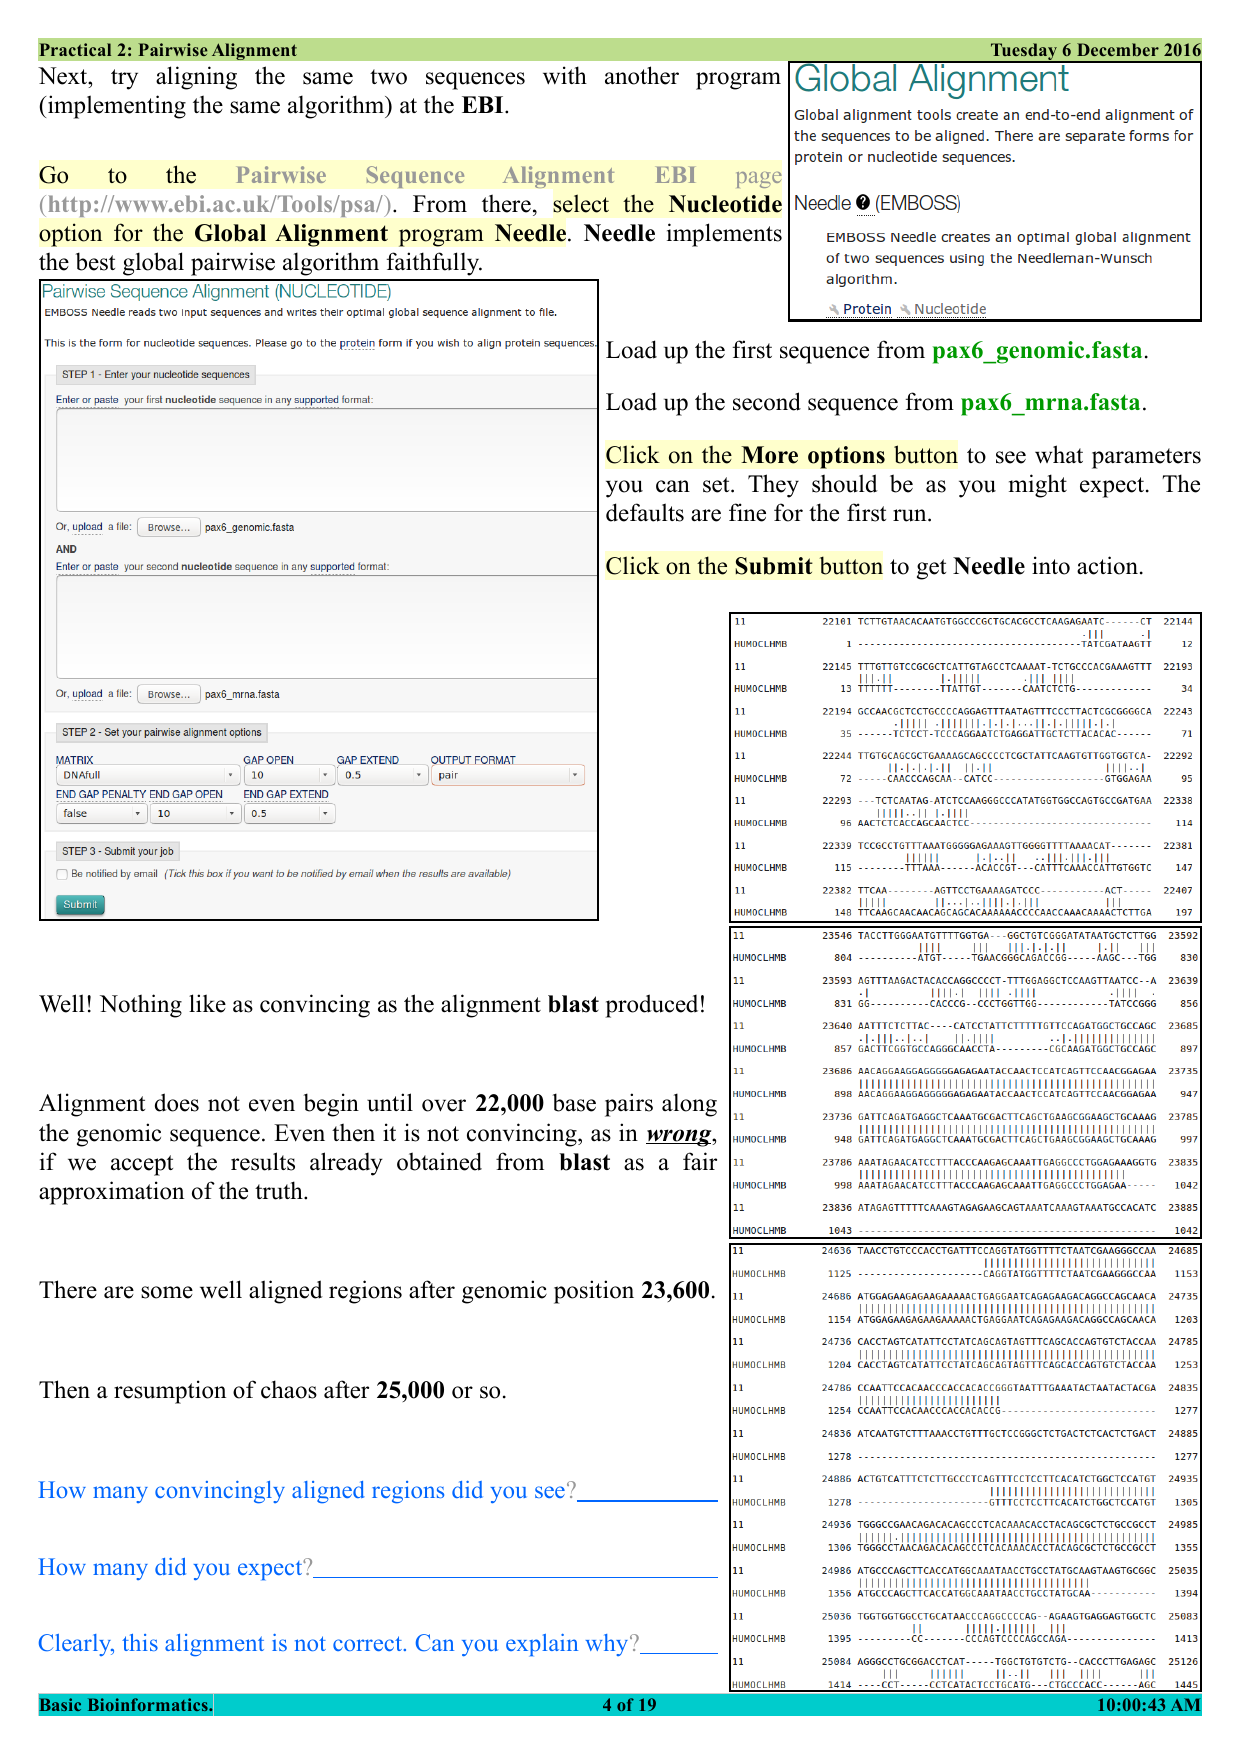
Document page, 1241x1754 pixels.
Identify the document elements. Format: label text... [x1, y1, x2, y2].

text Next, try aligning the same two sequences with another program (implementing the same algorithm) at the EBI. [38, 61, 788, 119]
picture [731, 928, 1200, 1237]
text Alignment does not even begin until over 22,000 base pairs along the genomic sequence. Even then it is not convincing, as in wrong, if we accept the results already obtained from blast as a fair approximation of the truth. [38, 1088, 729, 1204]
text Click on the Submit button to get Needle into action. [599, 551, 1202, 580]
text Click on the More options button to see what parameters you can set. They should be as you might expect. The defaults are fine for the first run. [599, 440, 1202, 527]
text Clearly, this alignment is not correct. Can you explain why? [38, 1628, 729, 1657]
picture [790, 63, 1200, 319]
text Well! Nothing like as convincing as the alignment blast produced! [38, 988, 729, 1017]
picture [41, 281, 597, 919]
text How many did you expect? [38, 1552, 729, 1581]
picture [731, 1245, 1200, 1690]
text Then a resumption of chaos after 25,000 or so. [38, 1375, 729, 1404]
picture [731, 614, 1200, 921]
text Load up the second sequence from pax6_mrna.fasta. [599, 387, 1202, 416]
text Load up the first sequence from pax6_genomic.fasta. [599, 334, 1202, 363]
text Go to the Pairwise Sequence Alignment EBI page (http://www.ebi.ac.uk/Tools/psa/). From there, select the Nucleotide option for the Global Alignment program Needle. Needle implements the best global pairwise algorithm faithfully. [38, 159, 788, 276]
text How many convincingly aligned regions did you see? [38, 1475, 729, 1504]
text There are some well aligned regions after genomic position 23,600. [38, 1275, 729, 1304]
